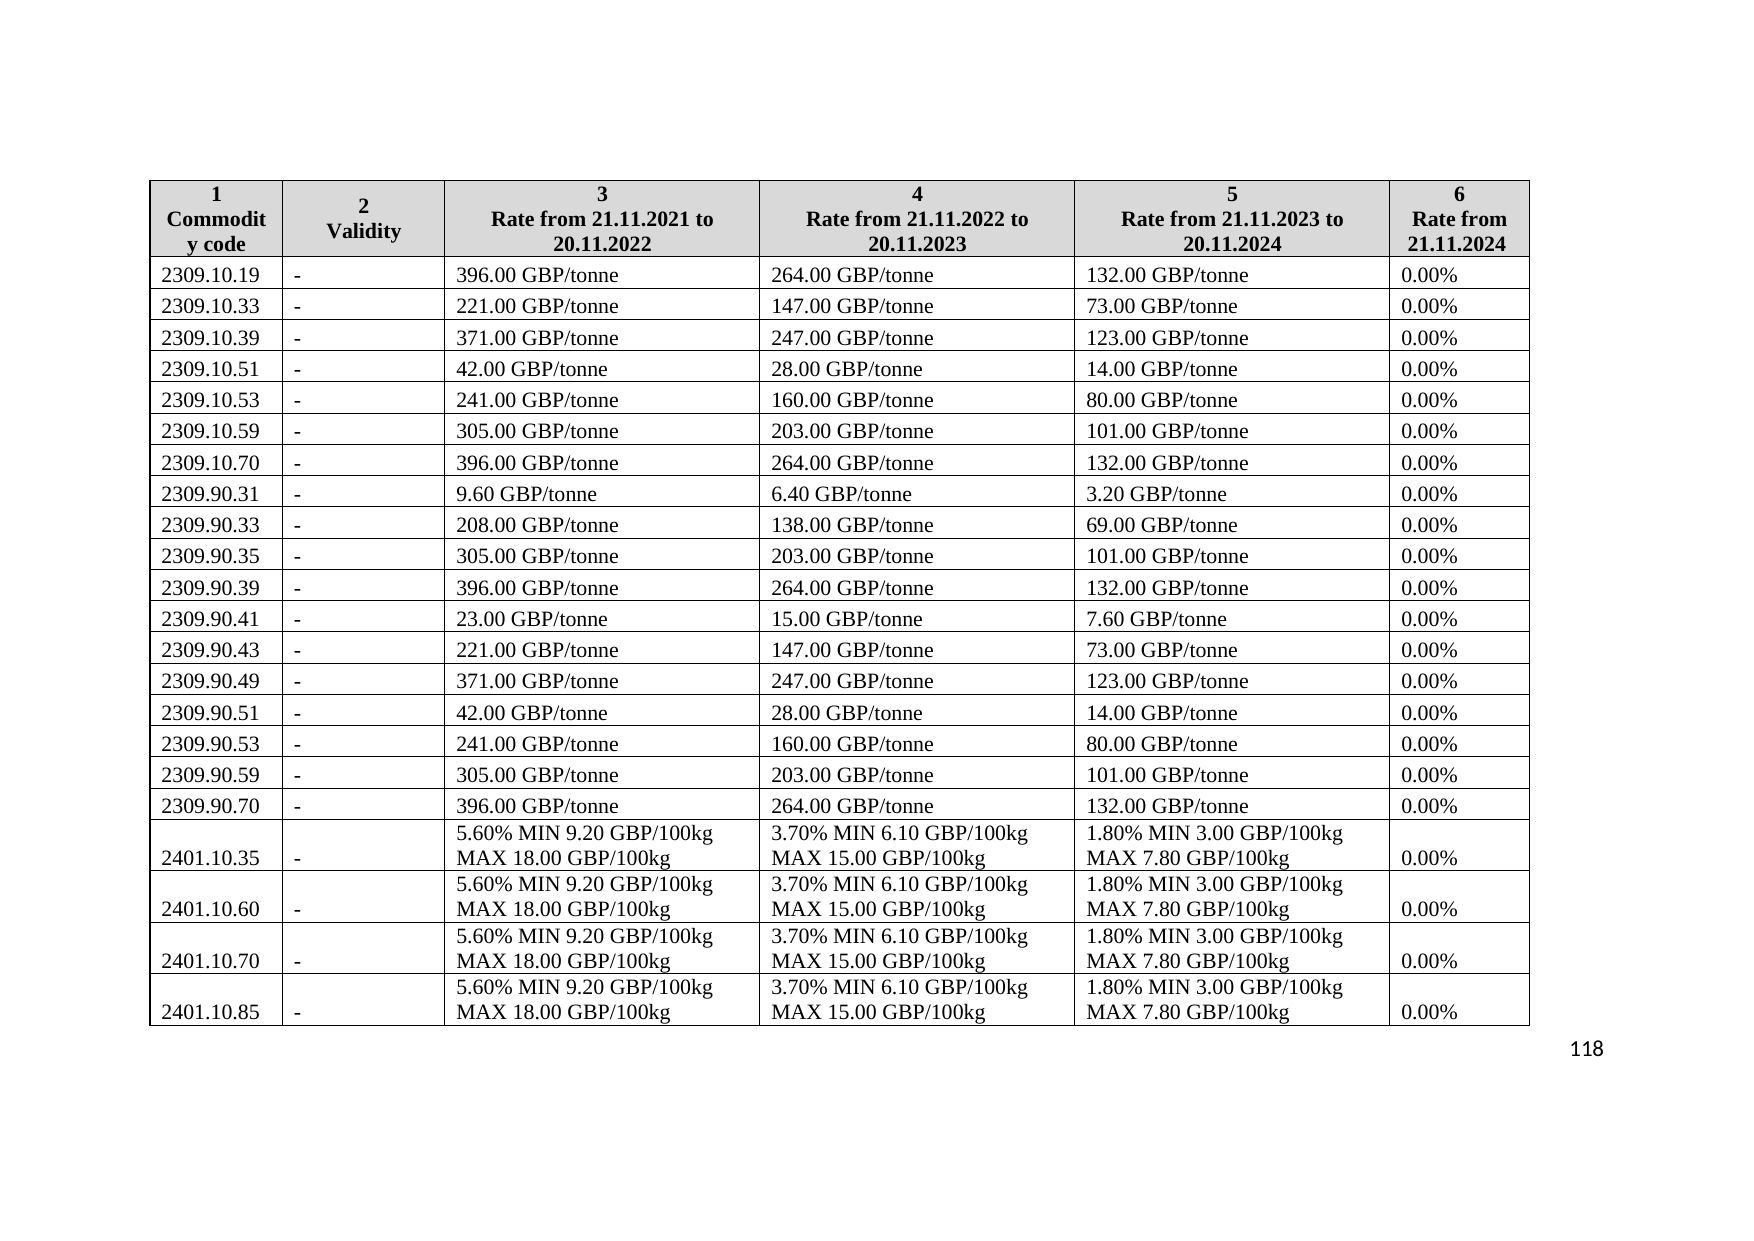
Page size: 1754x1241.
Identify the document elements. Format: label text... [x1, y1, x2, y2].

table_cell 0.00% [1390, 974, 1529, 1024]
table_cell 0.00% [1390, 382, 1529, 412]
table_header 4 Rate from 21.11.2022 to 20.11.2023 [760, 181, 1074, 256]
table_cell 247.00 GBP/tonne [760, 664, 1074, 694]
table_cell 2309.90.35 [151, 539, 282, 569]
table_cell 221.00 GBP/tonne [445, 289, 759, 319]
table_cell 305.00 GBP/tonne [445, 757, 759, 787]
table_cell 2309.90.31 [151, 476, 282, 506]
table_cell 123.00 GBP/tonne [1075, 320, 1389, 350]
table_cell 1.80% MIN 3.00 GBP/100kg MAX 7.80 GBP/100kg [1075, 974, 1389, 1024]
table_cell 2309.90.43 [151, 632, 282, 662]
table_cell 0.00% [1390, 445, 1529, 475]
table_cell 1.80% MIN 3.00 GBP/100kg MAX 7.80 GBP/100kg [1075, 871, 1389, 922]
table_cell 203.00 GBP/tonne [760, 414, 1074, 444]
table_cell 132.00 GBP/tonne [1075, 257, 1389, 287]
table_cell 2309.90.49 [151, 664, 282, 694]
table_cell 42.00 GBP/tonne [445, 695, 759, 725]
table_cell 2309.10.33 [151, 289, 282, 319]
table_cell 241.00 GBP/tonne [445, 726, 759, 756]
table_cell 0.00% [1390, 507, 1529, 537]
table_cell 101.00 GBP/tonne [1075, 414, 1389, 444]
table_cell 305.00 GBP/tonne [445, 539, 759, 569]
table_cell 5.60% MIN 9.20 GBP/100kg MAX 18.00 GBP/100kg [445, 923, 759, 973]
table_cell - [283, 476, 444, 506]
table_cell 0.00% [1390, 757, 1529, 787]
table_cell 123.00 GBP/tonne [1075, 664, 1389, 694]
table_cell 396.00 GBP/tonne [445, 257, 759, 287]
table_cell - [283, 757, 444, 787]
table_header 6 Rate from 21.11.2024 [1390, 181, 1529, 256]
table_cell 42.00 GBP/tonne [445, 351, 759, 381]
table_cell - [283, 445, 444, 475]
table_cell 208.00 GBP/tonne [445, 507, 759, 537]
table_cell 160.00 GBP/tonne [760, 726, 1074, 756]
table_cell 0.00% [1390, 923, 1529, 973]
table_cell 6.40 GBP/tonne [760, 476, 1074, 506]
table_cell - [283, 320, 444, 350]
table_cell 3.70% MIN 6.10 GBP/100kg MAX 15.00 GBP/100kg [760, 820, 1074, 870]
table_cell - [283, 789, 444, 819]
table_cell 0.00% [1390, 601, 1529, 631]
table_cell - [283, 974, 444, 1024]
table_cell - [283, 695, 444, 725]
table_cell 0.00% [1390, 871, 1529, 922]
table_cell 2309.90.53 [151, 726, 282, 756]
table_cell 2309.10.39 [151, 320, 282, 350]
table_cell 1.80% MIN 3.00 GBP/100kg MAX 7.80 GBP/100kg [1075, 820, 1389, 870]
table_cell 203.00 GBP/tonne [760, 757, 1074, 787]
table_cell 15.00 GBP/tonne [760, 601, 1074, 631]
table_cell 2309.10.19 [151, 257, 282, 287]
table_cell 371.00 GBP/tonne [445, 320, 759, 350]
table_cell - [283, 257, 444, 287]
table_cell 2309.90.41 [151, 601, 282, 631]
table_cell 396.00 GBP/tonne [445, 445, 759, 475]
table_cell 69.00 GBP/tonne [1075, 507, 1389, 537]
table_cell 0.00% [1390, 632, 1529, 662]
table_cell 101.00 GBP/tonne [1075, 757, 1389, 787]
table_cell 147.00 GBP/tonne [760, 632, 1074, 662]
table_cell 2309.90.59 [151, 757, 282, 787]
table_cell 73.00 GBP/tonne [1075, 632, 1389, 662]
table_cell 132.00 GBP/tonne [1075, 789, 1389, 819]
table_cell 0.00% [1390, 726, 1529, 756]
table_cell 132.00 GBP/tonne [1075, 445, 1389, 475]
table_cell 2401.10.70 [151, 923, 282, 973]
table_cell 80.00 GBP/tonne [1075, 726, 1389, 756]
table_cell 160.00 GBP/tonne [760, 382, 1074, 412]
table_cell 0.00% [1390, 289, 1529, 319]
table_cell - [283, 539, 444, 569]
table_cell 147.00 GBP/tonne [760, 289, 1074, 319]
table_cell 264.00 GBP/tonne [760, 445, 1074, 475]
table_cell 2309.10.70 [151, 445, 282, 475]
table_cell 0.00% [1390, 570, 1529, 600]
table_cell - [283, 351, 444, 381]
table_cell 0.00% [1390, 695, 1529, 725]
table_cell 73.00 GBP/tonne [1075, 289, 1389, 319]
table_cell 23.00 GBP/tonne [445, 601, 759, 631]
table_cell 221.00 GBP/tonne [445, 632, 759, 662]
table_cell 0.00% [1390, 664, 1529, 694]
table_cell 247.00 GBP/tonne [760, 320, 1074, 350]
table_cell - [283, 601, 444, 631]
table_cell 0.00% [1390, 539, 1529, 569]
table_cell 28.00 GBP/tonne [760, 695, 1074, 725]
table_cell - [283, 726, 444, 756]
table_cell 0.00% [1390, 820, 1529, 870]
table_cell 371.00 GBP/tonne [445, 664, 759, 694]
table_cell 3.70% MIN 6.10 GBP/100kg MAX 15.00 GBP/100kg [760, 974, 1074, 1024]
table_cell - [283, 382, 444, 412]
table_cell 28.00 GBP/tonne [760, 351, 1074, 381]
table_cell 0.00% [1390, 257, 1529, 287]
table_cell - [283, 820, 444, 870]
table_cell 3.20 GBP/tonne [1075, 476, 1389, 506]
table_cell 14.00 GBP/tonne [1075, 695, 1389, 725]
table_cell - [283, 570, 444, 600]
table_cell 2401.10.85 [151, 974, 282, 1024]
table_cell 0.00% [1390, 320, 1529, 350]
table_cell 2309.90.51 [151, 695, 282, 725]
table_cell 2309.10.51 [151, 351, 282, 381]
table_cell - [283, 632, 444, 662]
table_cell 2401.10.60 [151, 871, 282, 922]
table_cell - [283, 289, 444, 319]
table_cell 3.70% MIN 6.10 GBP/100kg MAX 15.00 GBP/100kg [760, 923, 1074, 973]
table_cell 0.00% [1390, 351, 1529, 381]
table_cell 305.00 GBP/tonne [445, 414, 759, 444]
table_cell 7.60 GBP/tonne [1075, 601, 1389, 631]
table_cell 264.00 GBP/tonne [760, 789, 1074, 819]
table_cell - [283, 507, 444, 537]
table_cell - [283, 871, 444, 922]
table_header 5 Rate from 21.11.2023 to 20.11.2024 [1075, 181, 1389, 256]
table_cell 396.00 GBP/tonne [445, 570, 759, 600]
table_cell 9.60 GBP/tonne [445, 476, 759, 506]
table_cell 2309.90.39 [151, 570, 282, 600]
table_cell 101.00 GBP/tonne [1075, 539, 1389, 569]
table_header 1 Commodity code [151, 181, 282, 256]
table_cell 264.00 GBP/tonne [760, 570, 1074, 600]
table_cell 0.00% [1390, 476, 1529, 506]
table_cell - [283, 414, 444, 444]
table_cell 241.00 GBP/tonne [445, 382, 759, 412]
table_cell 2309.10.59 [151, 414, 282, 444]
table_cell - [283, 664, 444, 694]
table_header 2 Validity [283, 181, 444, 256]
table_cell 3.70% MIN 6.10 GBP/100kg MAX 15.00 GBP/100kg [760, 871, 1074, 922]
table_cell 2401.10.35 [151, 820, 282, 870]
table_header 3 Rate from 21.11.2021 to 20.11.2022 [445, 181, 759, 256]
table_cell 0.00% [1390, 414, 1529, 444]
table_cell 264.00 GBP/tonne [760, 257, 1074, 287]
table_cell 2309.90.70 [151, 789, 282, 819]
table_cell 5.60% MIN 9.20 GBP/100kg MAX 18.00 GBP/100kg [445, 974, 759, 1024]
table_cell 132.00 GBP/tonne [1075, 570, 1389, 600]
table_cell 14.00 GBP/tonne [1075, 351, 1389, 381]
table_cell 2309.90.33 [151, 507, 282, 537]
table_cell 203.00 GBP/tonne [760, 539, 1074, 569]
table_cell 396.00 GBP/tonne [445, 789, 759, 819]
table_cell 2309.10.53 [151, 382, 282, 412]
table_cell 5.60% MIN 9.20 GBP/100kg MAX 18.00 GBP/100kg [445, 871, 759, 922]
table_cell 138.00 GBP/tonne [760, 507, 1074, 537]
table_cell 0.00% [1390, 789, 1529, 819]
table_cell 80.00 GBP/tonne [1075, 382, 1389, 412]
table_cell 5.60% MIN 9.20 GBP/100kg MAX 18.00 GBP/100kg [445, 820, 759, 870]
table_cell 1.80% MIN 3.00 GBP/100kg MAX 7.80 GBP/100kg [1075, 923, 1389, 973]
table_cell - [283, 923, 444, 973]
